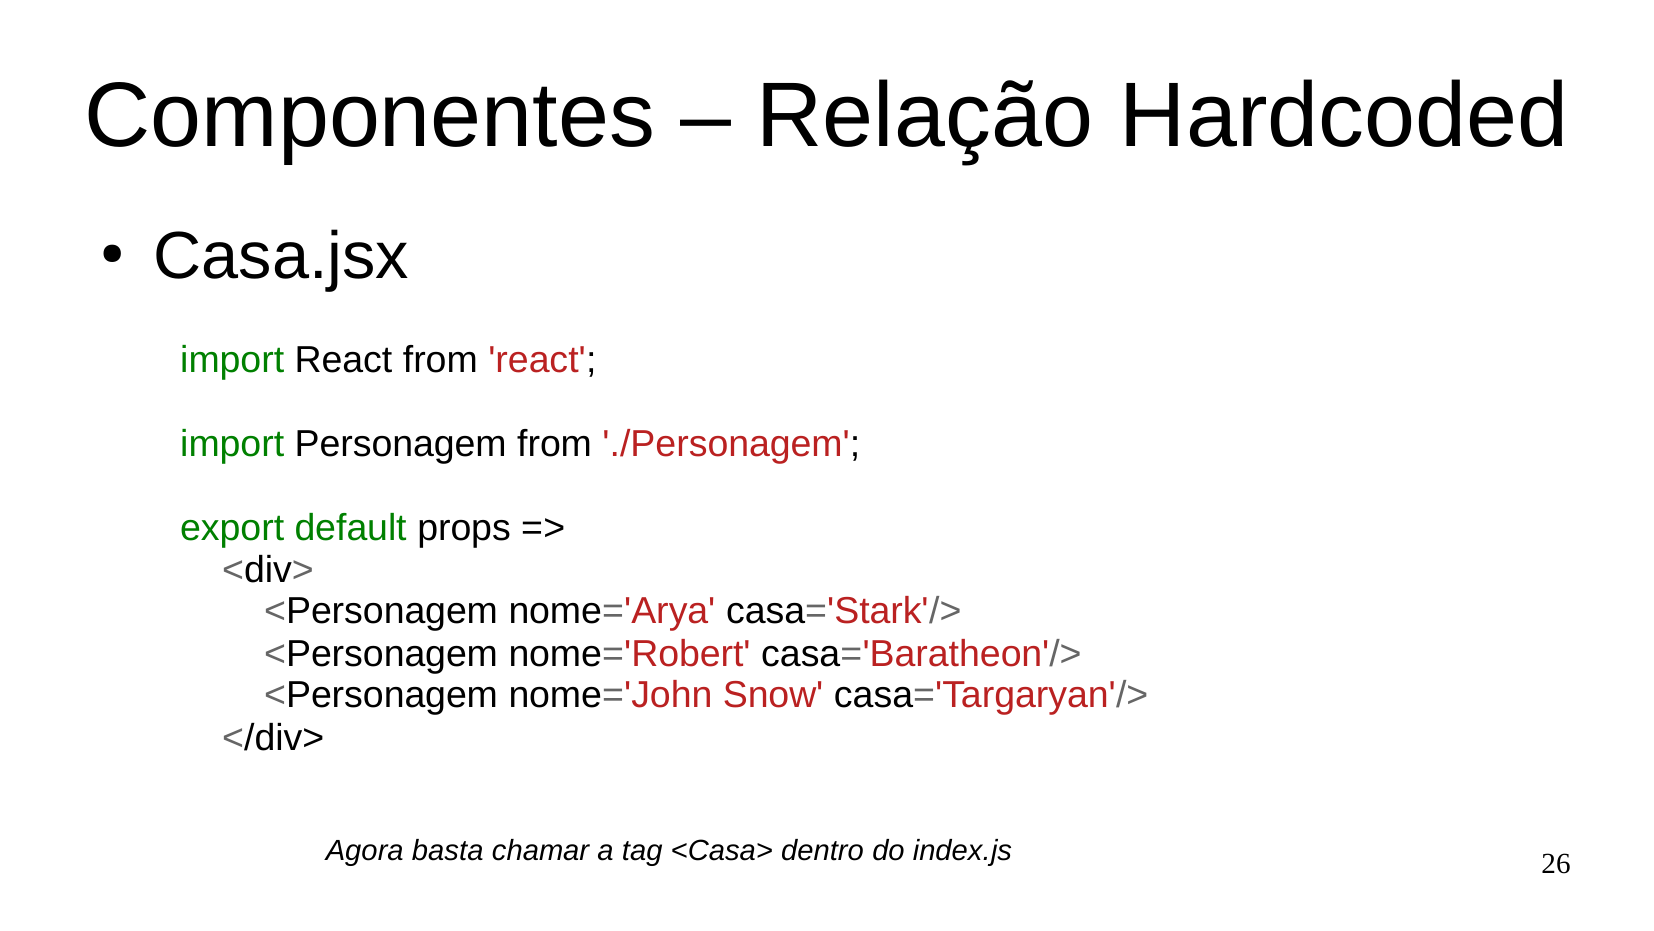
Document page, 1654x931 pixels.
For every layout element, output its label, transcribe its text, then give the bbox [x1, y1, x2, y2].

list Casa.jsx [82, 217, 1571, 758]
title Componentes – Relação Hardcoded [82, 37, 1571, 193]
text_box Agora basta chamar a tag <Casa> dentro do index.js [310, 826, 1421, 875]
text_box import React from 'react'; import Personagem from './Personagem'; export default props => <div> <Personagem nome='Arya' casa='Stark'/> <Personagem nome='Robert' casa='Baratheon'/> <Personagem nome='John Snow' casa='Targaryan'/> </div> [165, 330, 1359, 808]
